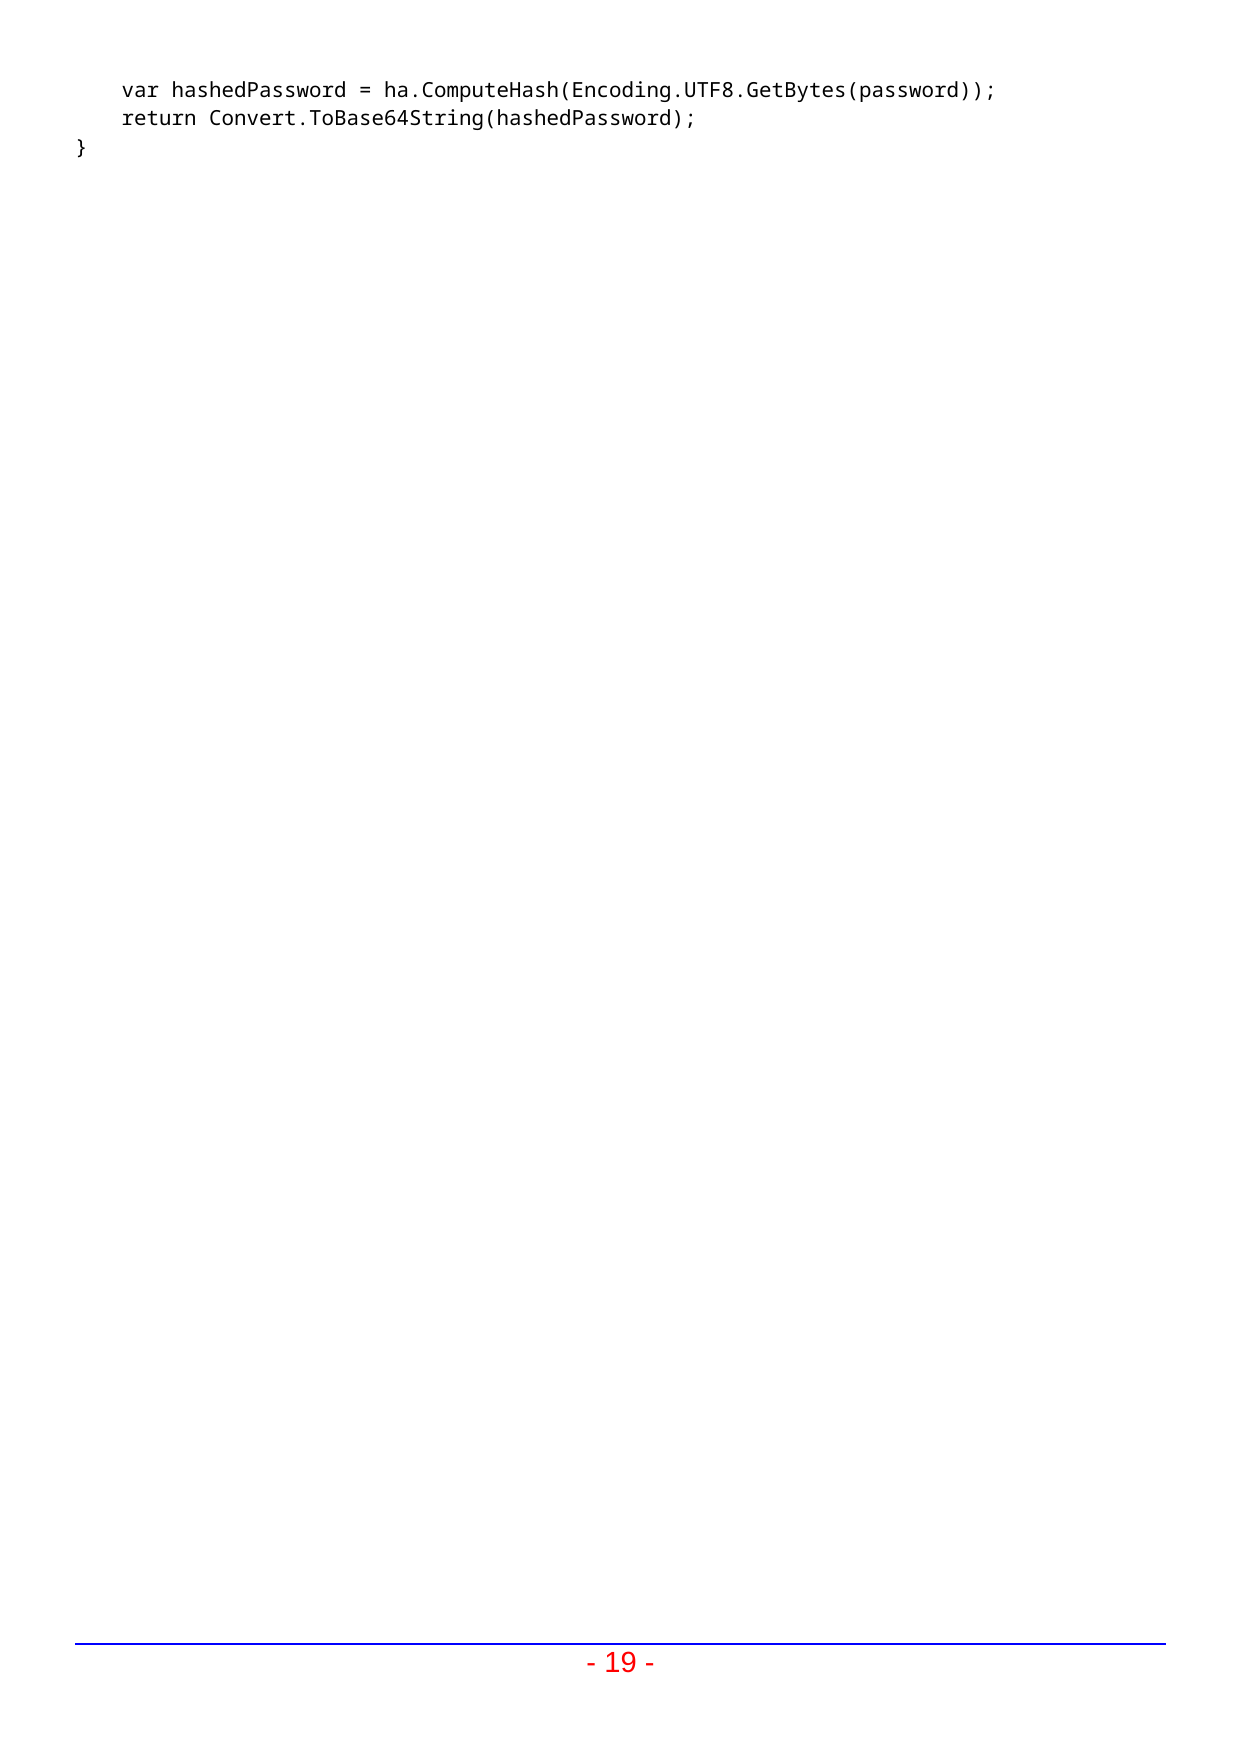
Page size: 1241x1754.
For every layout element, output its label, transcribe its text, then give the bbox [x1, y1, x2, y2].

text } [75, 132, 1166, 160]
text return Convert.ToBase64String(hashedPassword); [75, 103, 1166, 132]
text var hashedPassword = ha.ComputeHash(Encoding.UTF8.GetBytes(password)); [75, 75, 1166, 103]
